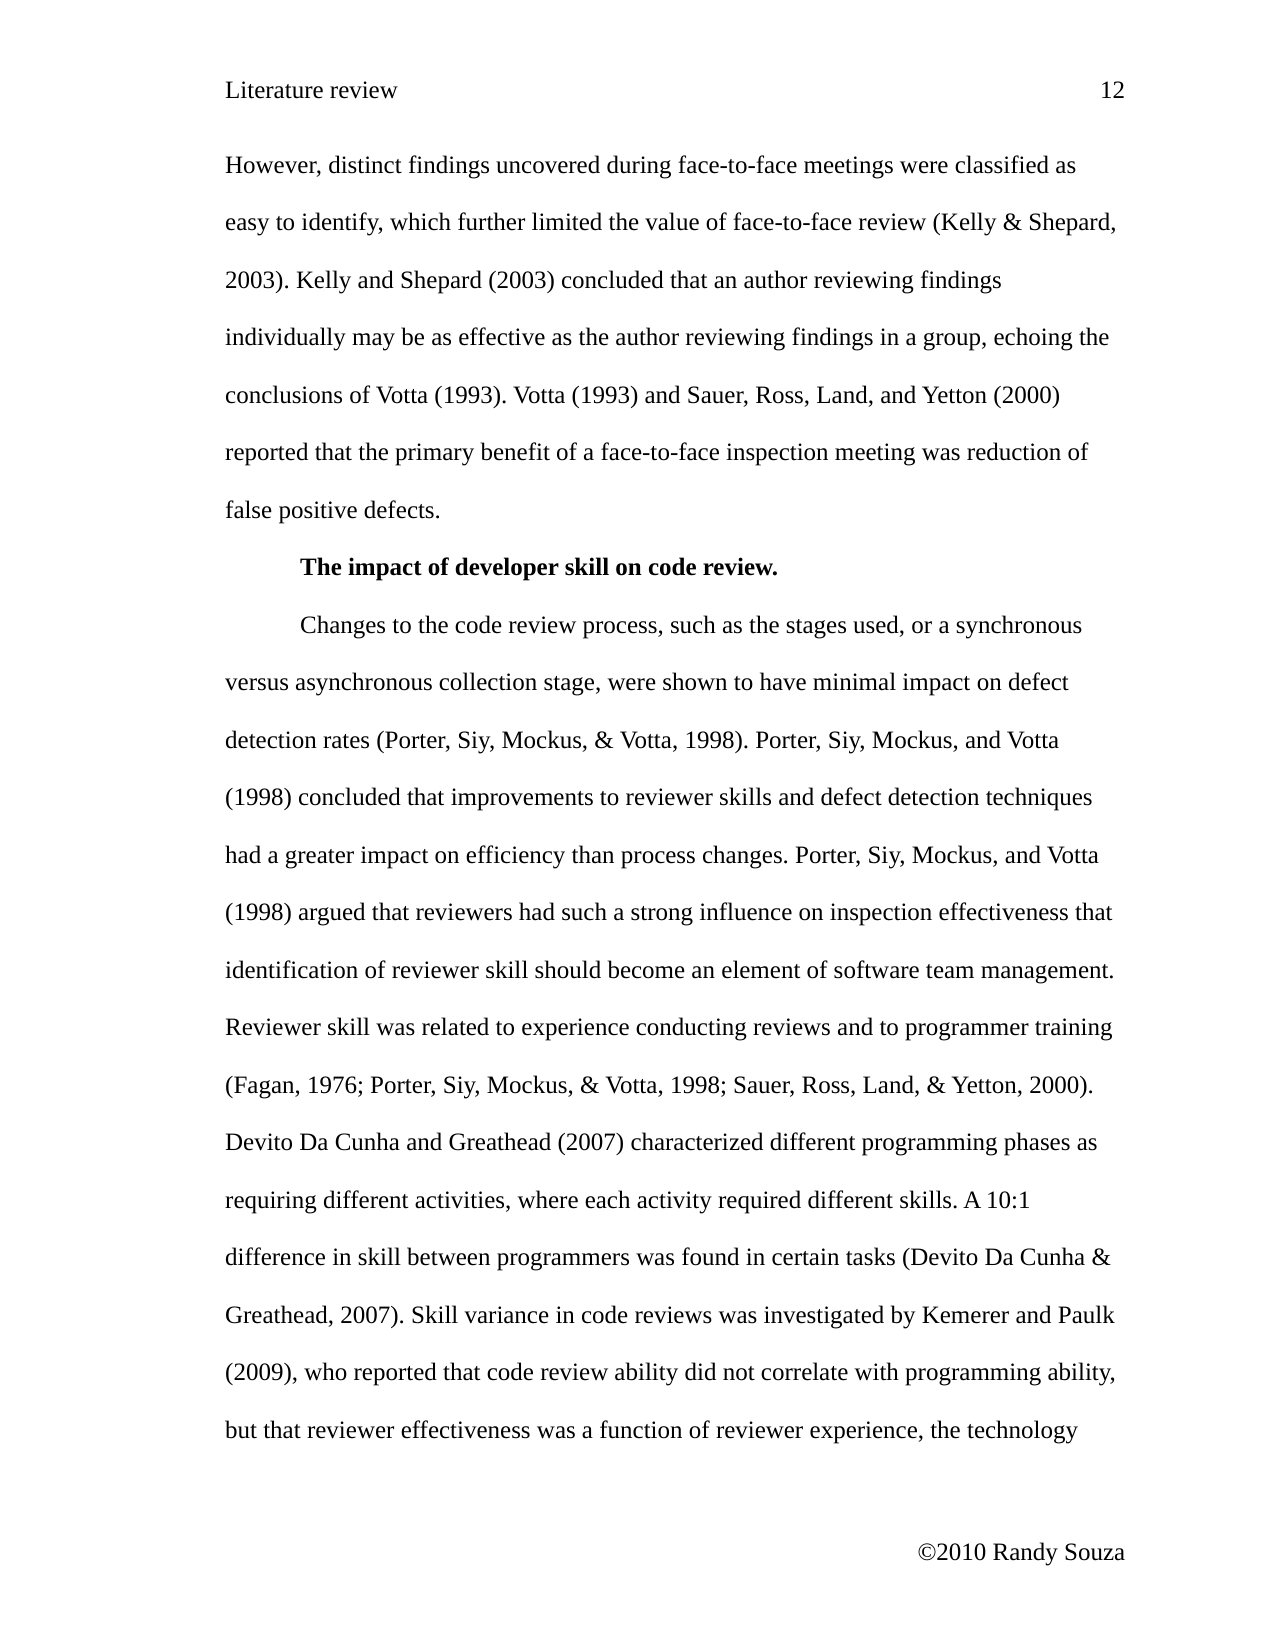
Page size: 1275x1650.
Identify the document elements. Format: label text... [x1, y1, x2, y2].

text However, distinct findings uncovered during face-to-face meetings were classified as easy to identify, which further limited the value of face-to-face review (Kelly & Shepard, 2003). Kelly and Shepard (2003) concluded that an author reviewing findings individually may be as effective as the author reviewing findings in a group, echoing the conclusions of Votta (1993). Votta (1993) and Sauer, Ross, Land, and Yetton (2000) reported that the primary benefit of a face-to-face inspection meeting was reduction of false positive defects. [225, 150, 1125, 524]
text Changes to the code review process, such as the stages used, or a synchronous versus asynchronous collection stage, were shown to have minimal impact on defect detection rates (Porter, Siy, Mockus, & Votta, 1998). Porter, Siy, Mockus, and Votta (1998) concluded that improvements to reviewer skills and defect detection techniques had a greater impact on efficiency than process changes. Porter, Siy, Mockus, and Votta (1998) argued that reviewers had such a strong influence on inspection effectiveness that identification of reviewer skill should become an element of software team management. Reviewer skill was related to experience conducting reviews and to programmer training (Fagan, 1976; Porter, Siy, Mockus, & Votta, 1998; Sauer, Ross, Land, & Yetton, 2000). Devito Da Cunha and Greathead (2007) characterized different programming phases as requiring different activities, where each activity required different skills. A 10:1 difference in skill between programmers was found in certain tasks (Devito Da Cunha & Greathead, 2007). Skill variance in code reviews was investigated by Kemerer and Paulk (2009), who reported that code review ability did not correlate with programming ability, but that reviewer effectiveness was a function of reviewer experience, the technology [225, 610, 1125, 1444]
subtitle The impact of developer skill on code review. [300, 552, 1125, 581]
